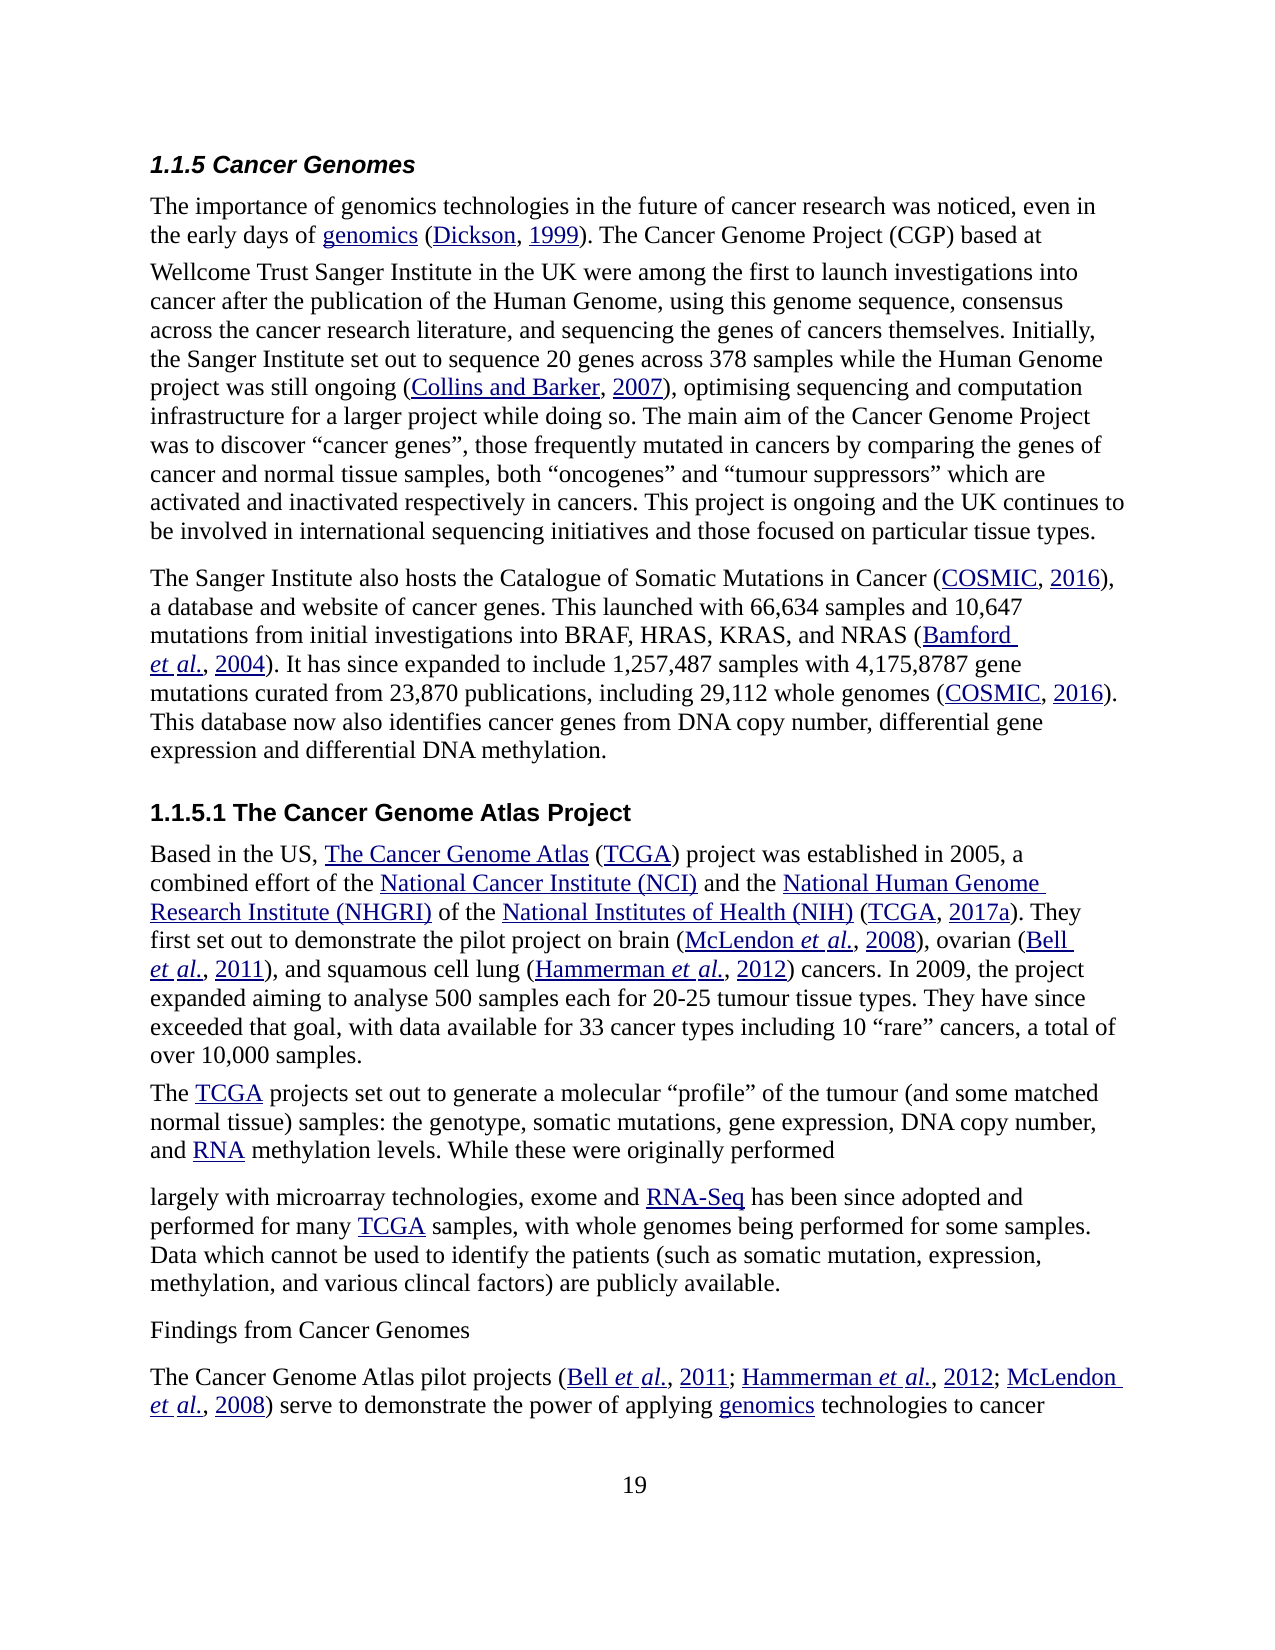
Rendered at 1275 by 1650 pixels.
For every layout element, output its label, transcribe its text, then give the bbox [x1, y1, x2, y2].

subtitle 1.1.5 Cancer Genomes [150, 150, 1125, 178]
subtitle 1.1.5.1 The Cancer Genome Atlas Project [150, 798, 1125, 827]
text The Sanger Institute also hosts the Catalogue of Somatic Mutations in Cancer (COSMIC, 2016), a database and website of cancer genes. This launched with 66,634 samples and 10,647 mutations from initial investigations into BRAF, HRAS, KRAS, and NRAS (Bamford et al., 2004). It has since expanded to include 1,257,487 samples with 4,175,8787 gene mutations curated from 23,870 publications, including 29,112 whole genomes (COSMIC, 2016). This database now also identifies cancer genes from DNA copy number, differential gene expression and differential DNA methylation. [150, 563, 1125, 764]
text The TCGA projects set out to generate a molecular “profile” of the tumour (and some matched normal tissue) samples: the genotype, somatic mutations, gene expression, DNA copy number, and RNA methylation levels. While these were originally performed [150, 1078, 1125, 1164]
text largely with microarray technologies, exome and RNA-Seq has been since adopted and performed for many TCGA samples, with whole genomes being performed for some samples. Data which cannot be used to identify the patients (such as somatic mutation, expression, methylation, and various clincal factors) are publicly available. [150, 1182, 1125, 1297]
text The importance of genomics technologies in the future of cancer research was noticed, even in the early days of genomics (Dickson, 1999). The Cancer Genome Project (CGP) based at [150, 191, 1125, 248]
text The Cancer Genome Atlas pilot projects (Bell et al., 2011; Hammerman et al., 2012; McLendon et al., 2008) serve to demonstrate the power of applying genomics technologies to cancer [150, 1362, 1125, 1419]
text Wellcome Trust Sanger Institute in the UK were among the first to launch investigations into cancer after the publication of the Human Genome, using this genome sequence, consensus across the cancer research literature, and sequencing the genes of cancers themselves. Initially, the Sanger Institute set out to sequence 20 genes across 378 samples while the Human Genome project was still ongoing (Collins and Barker, 2007), optimising sequencing and computation infrastructure for a larger project while doing so. The main aim of the Cancer Genome Project was to discover “cancer genes”, those frequently mutated in cancers by comparing the genes of cancer and normal tissue samples, both “oncogenes” and “tumour suppressors” which are activated and inactivated respectively in cancers. This project is ongoing and the UK continues to be involved in international sequencing initiatives and those focused on particular tissue types. [150, 257, 1125, 545]
text Based in the US, The Cancer Genome Atlas (TCGA) project was established in 2005, a combined effort of the National Cancer Institute (NCI) and the National Human Genome Research Institute (NHGRI) of the National Institutes of Health (NIH) (TCGA, 2017a). They first set out to demonstrate the pilot project on brain (McLendon et al., 2008), ovarian (Bell et al., 2011), and squamous cell lung (Hammerman et al., 2012) cancers. In 2009, the project expanded aiming to analyse 500 samples each for 20-25 tumour tissue types. They have since exceeded that goal, with data available for 33 cancer types including 10 “rare” cancers, a total of over 10,000 samples. [150, 839, 1125, 1069]
text Findings from Cancer Genomes [150, 1315, 1125, 1344]
